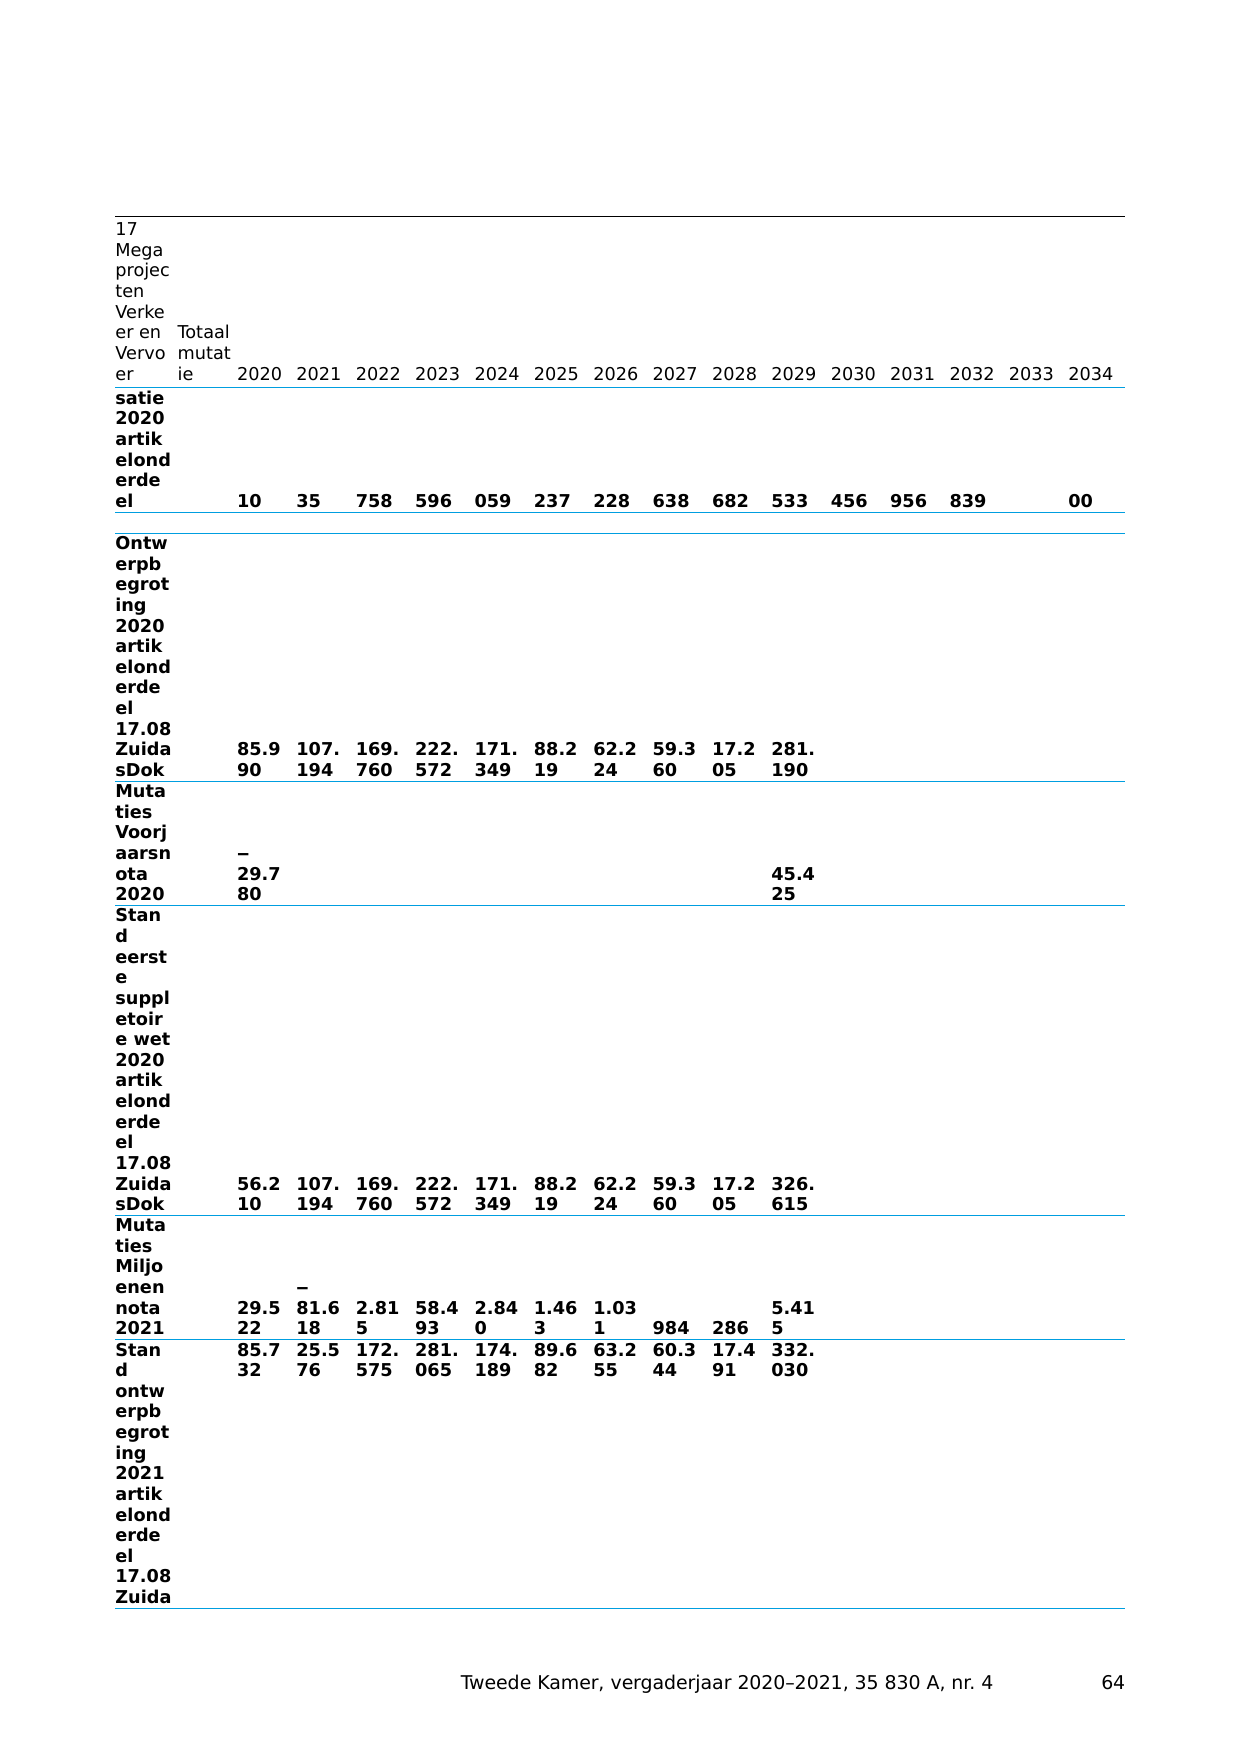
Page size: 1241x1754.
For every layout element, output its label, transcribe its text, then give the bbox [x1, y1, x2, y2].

table_cell 169.760 [353, 534, 412, 781]
table_cell satie 2020 artikelonderdeel [115, 388, 174, 511]
table_cell 2023 [412, 217, 471, 387]
table_cell [175, 1340, 234, 1608]
table_cell 2028 [709, 217, 768, 387]
table_cell 984 [650, 1216, 709, 1339]
table_cell ‒ 81.618 [293, 1216, 353, 1339]
table_cell [768, 513, 828, 532]
table_cell 172.575 [353, 1340, 412, 1608]
table_cell [887, 906, 946, 1215]
table_cell 2030 [828, 217, 887, 387]
table_cell [946, 1340, 1006, 1608]
table_cell 533 [768, 388, 828, 511]
table_cell 281.190 [768, 534, 828, 781]
table_cell 2.815 [353, 1216, 412, 1339]
table_cell [412, 513, 471, 532]
table_cell Totaal mutatie [175, 217, 234, 387]
table_cell 35 [293, 388, 353, 511]
table_cell [946, 906, 1006, 1215]
table_cell [1065, 906, 1125, 1215]
table_cell 45.425 [768, 782, 828, 905]
table_cell [293, 513, 353, 532]
table_cell [887, 1216, 946, 1339]
table_cell 2020 [234, 217, 293, 387]
table_cell 281.065 [412, 1340, 471, 1608]
table_cell [828, 906, 887, 1215]
table_cell [234, 513, 293, 532]
table_cell 1.463 [531, 1216, 590, 1339]
table_cell [175, 1216, 234, 1339]
table_cell 17.205 [709, 906, 768, 1215]
table_cell [471, 513, 531, 532]
table_cell [412, 782, 471, 905]
table_cell [115, 513, 174, 532]
table_cell Stand eerste suppletoire wet 2020 artikelonderdeel 17.08 ZuidasDok [115, 906, 174, 1215]
table_cell 25.576 [293, 1340, 353, 1608]
table_cell [887, 1340, 946, 1608]
table_cell 62.224 [590, 534, 649, 781]
table_cell 596 [412, 388, 471, 511]
table_cell Mutaties Voorjaarsnota 2020 [115, 782, 174, 905]
table_cell 88.219 [531, 534, 590, 781]
table_cell [1065, 1340, 1125, 1608]
table_cell [590, 782, 649, 905]
table_cell [946, 782, 1006, 905]
table_cell 60.344 [650, 1340, 709, 1608]
table_cell 2025 [531, 217, 590, 387]
table_cell 2022 [353, 217, 412, 387]
table_cell [293, 782, 353, 905]
table_cell [650, 513, 709, 532]
table_cell [828, 534, 887, 781]
table_cell 107.194 [293, 534, 353, 781]
table_cell 107.194 [293, 906, 353, 1215]
table_cell 2031 [887, 217, 946, 387]
table_cell [828, 513, 887, 532]
table_cell 171.349 [471, 534, 531, 781]
table_cell 2032 [946, 217, 1006, 387]
table_cell Ontwerpbegroting 2020 artikelonderdeel 17.08 ZuidasDok [115, 534, 174, 781]
table_cell 222.572 [412, 534, 471, 781]
table_cell [1006, 1340, 1065, 1608]
table_cell 332.030 [768, 1340, 828, 1608]
table_cell 956 [887, 388, 946, 511]
table_cell 59.360 [650, 534, 709, 781]
table_cell [946, 1216, 1006, 1339]
table_cell 174.189 [471, 1340, 531, 1608]
table_cell 2034 [1065, 217, 1125, 387]
table_cell [828, 1340, 887, 1608]
table_cell [1065, 782, 1125, 905]
table_cell 85.732 [234, 1340, 293, 1608]
table_cell [946, 513, 1006, 532]
table_cell 839 [946, 388, 1006, 511]
table_cell [175, 513, 234, 532]
table_cell [709, 782, 768, 905]
table_cell 222.572 [412, 906, 471, 1215]
table_cell [353, 782, 412, 905]
table_cell 2.840 [471, 1216, 531, 1339]
table_cell 2026 [590, 217, 649, 387]
table_cell 1.031 [590, 1216, 649, 1339]
table_cell 2027 [650, 217, 709, 387]
table_cell [1065, 534, 1125, 781]
table_cell 638 [650, 388, 709, 511]
table_cell 17.205 [709, 534, 768, 781]
table_cell 059 [471, 388, 531, 511]
table_cell 5.415 [768, 1216, 828, 1339]
table_cell [1006, 388, 1065, 511]
table_cell 2033 [1006, 217, 1065, 387]
table_cell [1065, 1216, 1125, 1339]
table_cell 286 [709, 1216, 768, 1339]
table_cell 17 Megaprojecten Verkeer en Vervoer [115, 217, 174, 387]
table_cell [1006, 513, 1065, 532]
table_cell [828, 782, 887, 905]
table_cell 682 [709, 388, 768, 511]
table_cell 17.491 [709, 1340, 768, 1608]
table_header Tabel 5 Artikel 17 Megaprojecten Verkeer en Vervoer [115, 191, 1125, 216]
table_cell 2029 [768, 217, 828, 387]
table_cell [175, 388, 234, 511]
table_cell [887, 534, 946, 781]
table_cell 456 [828, 388, 887, 511]
table_cell 237 [531, 388, 590, 511]
table_cell [1006, 534, 1065, 781]
table_cell 58.493 [412, 1216, 471, 1339]
table_cell [175, 906, 234, 1215]
table_cell 2024 [471, 217, 531, 387]
table_cell 89.682 [531, 1340, 590, 1608]
table_cell 00 [1065, 388, 1125, 511]
table_cell [887, 782, 946, 905]
table_cell [590, 513, 649, 532]
table_cell [1006, 782, 1065, 905]
table_cell 63.255 [590, 1340, 649, 1608]
table_cell [353, 513, 412, 532]
table_cell [1065, 513, 1125, 532]
table_cell 56.210 [234, 906, 293, 1215]
table_cell 88.219 [531, 906, 590, 1215]
table_cell 758 [353, 388, 412, 511]
table_cell 29.522 [234, 1216, 293, 1339]
table_cell Stand ontwerpbegroting 2021 artikelonderdeel 17.08 Zuida [115, 1340, 174, 1608]
table_cell 169.760 [353, 906, 412, 1215]
table_cell 59.360 [650, 906, 709, 1215]
table_cell [175, 782, 234, 905]
table_cell [650, 782, 709, 905]
table_cell 228 [590, 388, 649, 511]
table_cell 10 [234, 388, 293, 511]
table_cell [1006, 906, 1065, 1215]
table_cell [1006, 1216, 1065, 1339]
table_cell ‒ 29.780 [234, 782, 293, 905]
table_cell 2021 [293, 217, 353, 387]
table_cell [175, 534, 234, 781]
table_cell [946, 534, 1006, 781]
table_cell [887, 513, 946, 532]
table_cell [709, 513, 768, 532]
table_cell 62.224 [590, 906, 649, 1215]
table_cell 171.349 [471, 906, 531, 1215]
table_cell [828, 1216, 887, 1339]
table_cell [531, 513, 590, 532]
table_cell 326.615 [768, 906, 828, 1215]
table_cell 85.990 [234, 534, 293, 781]
table_cell Mutaties Miljoenennota 2021 [115, 1216, 174, 1339]
table_cell [471, 782, 531, 905]
table_cell [531, 782, 590, 905]
